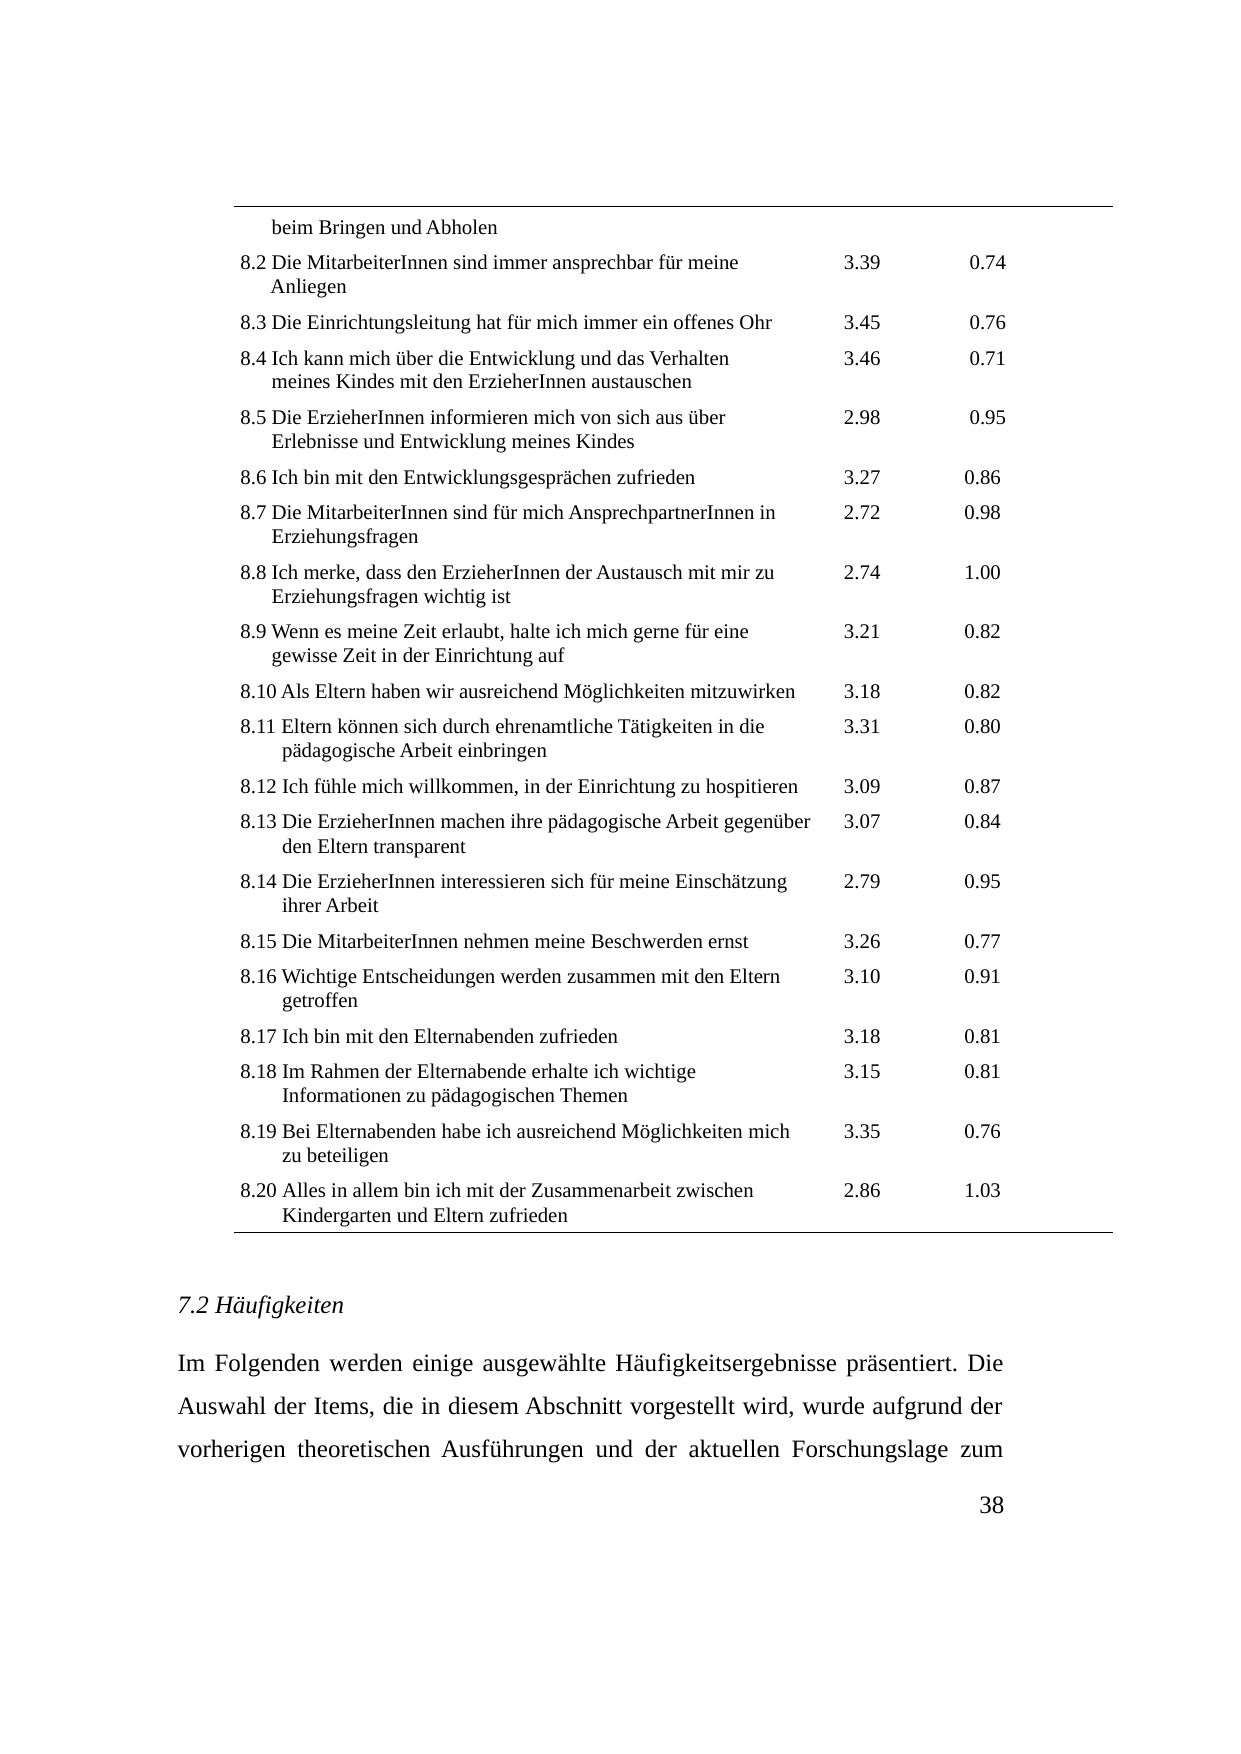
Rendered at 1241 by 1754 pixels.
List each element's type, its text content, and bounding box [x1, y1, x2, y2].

table_cell 8.19 Bei Elternabenden habe ich ausreichend Möglichkeiten mich zu beteiligen [234, 1113, 833, 1173]
table_cell 8.5 Die ErzieherInnen informieren mich von sich aus über Erlebnisse und Entwicklung meines Kindes [234, 399, 833, 459]
table_cell 0.86 [906, 459, 1112, 494]
table_cell 8.16 Wichtige Entscheidungen werden zusammen mit den Eltern getroffen [234, 959, 833, 1018]
table_cell 8.10 Als Eltern haben wir ausreichend Möglichkeiten mitzuwirken [234, 673, 833, 709]
table_cell 3.10 [833, 959, 906, 1018]
table_cell 8.11 Eltern können sich durch ehrenamtliche Tätigkeiten in die pädagogische Arbeit einbringen [234, 709, 833, 768]
table_cell 1.03 [906, 1173, 1112, 1232]
table_cell 1.00 [906, 554, 1112, 613]
table_cell 2.86 [833, 1173, 906, 1232]
table_cell 0.71 [906, 340, 1112, 399]
table_cell 8.3 Die Einrichtungsleitung hat für mich immer ein offenes Ohr [234, 304, 833, 340]
table_cell 8.2 Die MitarbeiterInnen sind immer ansprechbar für meine Anliegen [234, 245, 833, 304]
table_cell 2.79 [833, 863, 906, 923]
table_cell 0.82 [906, 614, 1112, 673]
table_cell 8.15 Die MitarbeiterInnen nehmen meine Beschwerden ernst [234, 923, 833, 958]
table_cell 3.46 [833, 340, 906, 399]
table_cell 3.31 [833, 709, 906, 768]
table_cell 0.76 [906, 1113, 1112, 1173]
table_cell beim Bringen und Abholen [234, 207, 833, 244]
table_cell 3.45 [833, 304, 906, 340]
table_cell 0.84 [906, 804, 1112, 863]
table_cell 3.21 [833, 614, 906, 673]
table_cell 0.95 [906, 863, 1112, 923]
table_cell 3.27 [833, 459, 906, 494]
table_cell 8.13 Die ErzieherInnen machen ihre pädagogische Arbeit gegenüber den Eltern transparent [234, 804, 833, 863]
table_cell 0.76 [906, 304, 1112, 340]
table_cell 3.15 [833, 1054, 906, 1113]
table_cell 3.09 [833, 768, 906, 804]
table_cell 8.20 Alles in allem bin ich mit der Zusammenarbeit zwischen Kindergarten und Eltern zufrieden [234, 1173, 833, 1232]
table_cell 3.39 [833, 245, 906, 304]
table_cell 8.18 Im Rahmen der Elternabende erhalte ich wichtige Informationen zu pädagogischen Themen [234, 1054, 833, 1113]
table_cell [906, 207, 1112, 244]
table_cell 0.98 [906, 494, 1112, 554]
table_cell 0.91 [906, 959, 1112, 1018]
table_cell 0.82 [906, 673, 1112, 709]
table_cell 8.6 Ich bin mit den Entwicklungsgesprächen zufrieden [234, 459, 833, 494]
table_cell 0.80 [906, 709, 1112, 768]
table_cell 0.77 [906, 923, 1112, 958]
table_cell 8.7 Die MitarbeiterInnen sind für mich AnsprechpartnerInnen in Erziehungsfragen [234, 494, 833, 554]
table_cell 0.81 [906, 1018, 1112, 1053]
text Im Folgenden werden einige ausgewählte Häufigkeitsergebnisse präsentiert. Die Auswahl der Items, die in diesem Abschnitt vorgestellt wird, wurde aufgrund der vorherigen theoretischen Ausführungen und der aktuellen Forschungslage zum [177, 1348, 1004, 1463]
table_cell 2.72 [833, 494, 906, 554]
table_cell 8.9 Wenn es meine Zeit erlaubt, halte ich mich gerne für eine gewisse Zeit in der Einrichtung auf [234, 614, 833, 673]
table_cell 0.81 [906, 1054, 1112, 1113]
table_cell [833, 207, 906, 244]
table_cell 3.18 [833, 673, 906, 709]
text 7.2 Häufigkeiten [177, 1290, 1004, 1319]
table_cell 3.35 [833, 1113, 906, 1173]
table_cell 8.12 Ich fühle mich willkommen, in der Einrichtung zu hospitieren [234, 768, 833, 804]
table_cell 3.26 [833, 923, 906, 958]
table_cell 0.74 [906, 245, 1112, 304]
table_cell 2.98 [833, 399, 906, 459]
table_cell 3.18 [833, 1018, 906, 1053]
table_cell 2.74 [833, 554, 906, 613]
table_cell 8.17 Ich bin mit den Elternabenden zufrieden [234, 1018, 833, 1053]
table_cell 0.95 [906, 399, 1112, 459]
table_cell 3.07 [833, 804, 906, 863]
table_cell 8.4 Ich kann mich über die Entwicklung und das Verhalten meines Kindes mit den ErzieherInnen austauschen [234, 340, 833, 399]
table_cell 8.8 Ich merke, dass den ErzieherInnen der Austausch mit mir zu Erziehungsfragen wichtig ist [234, 554, 833, 613]
table_cell 8.14 Die ErzieherInnen interessieren sich für meine Einschätzung ihrer Arbeit [234, 863, 833, 923]
table_cell 0.87 [906, 768, 1112, 804]
